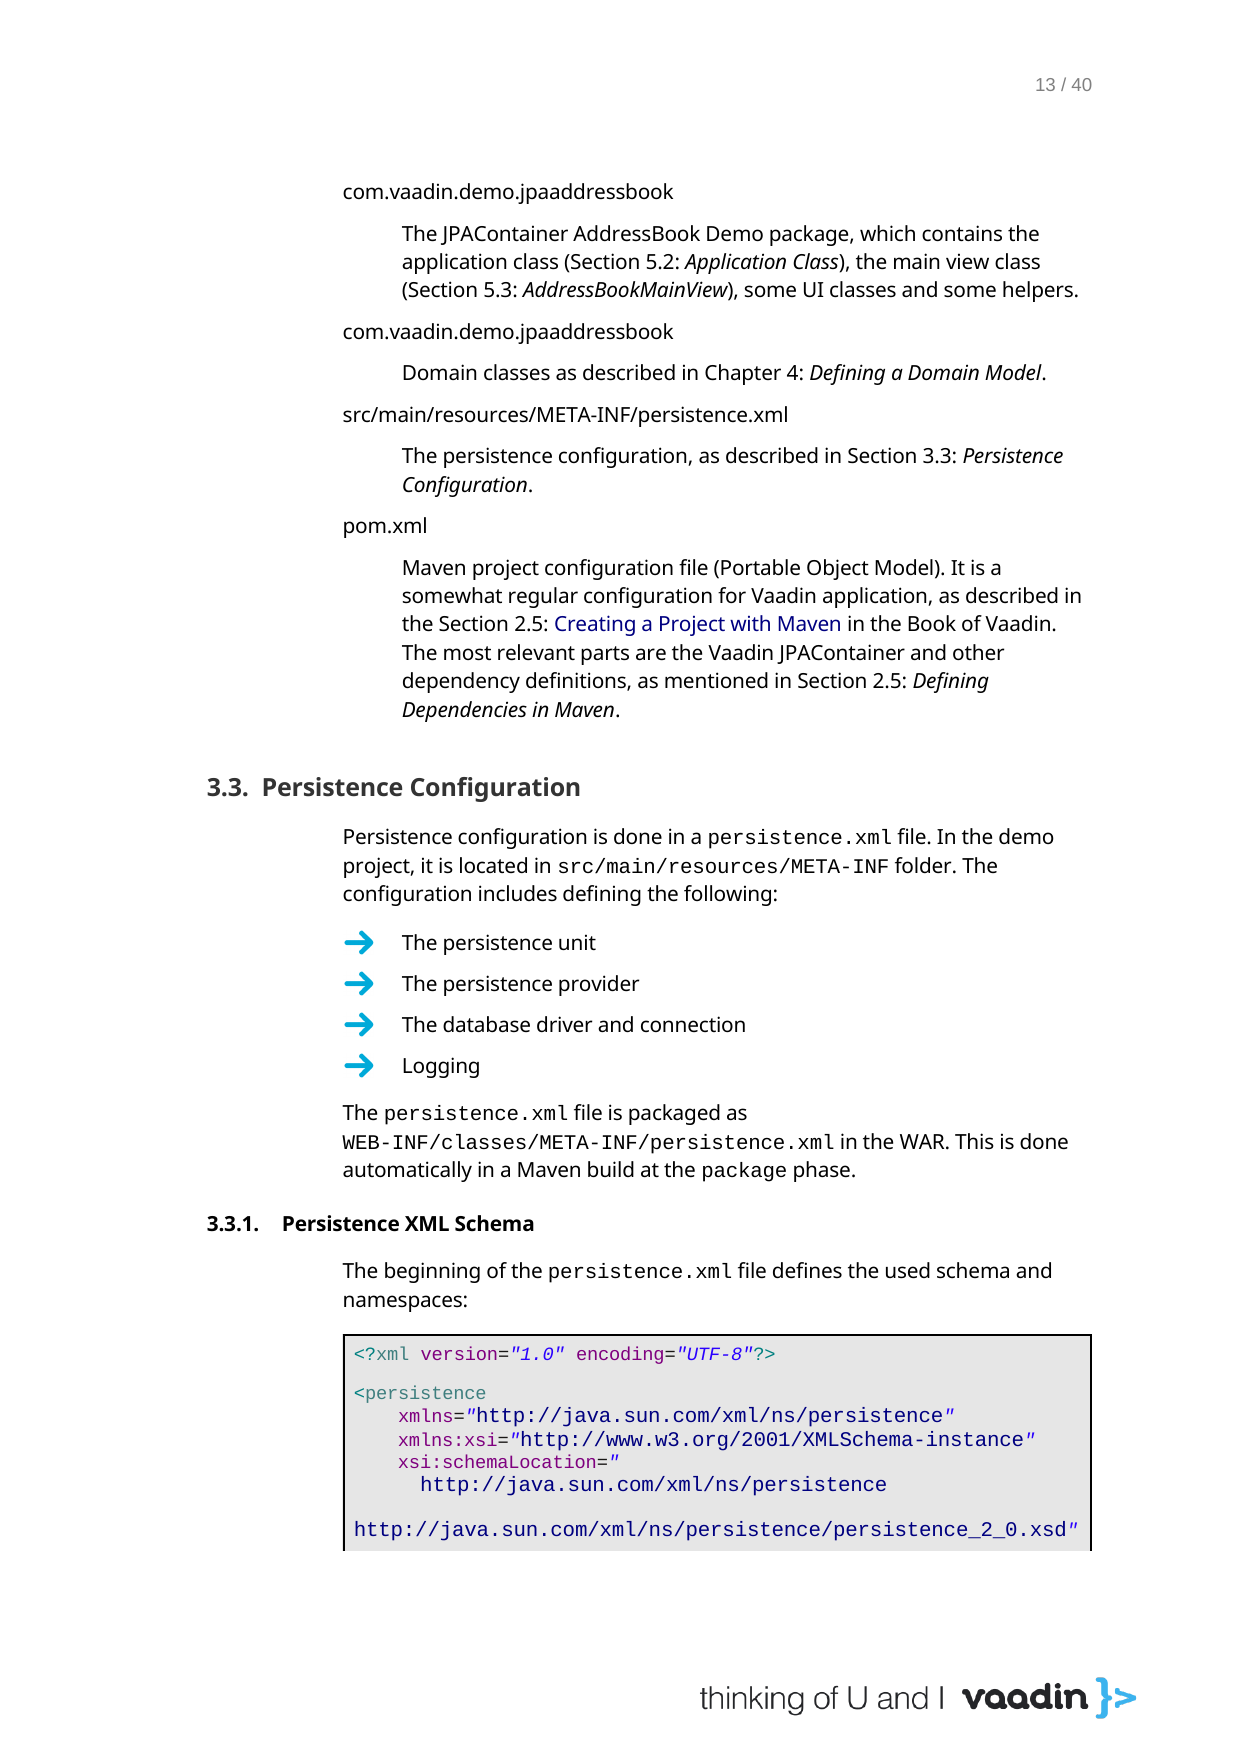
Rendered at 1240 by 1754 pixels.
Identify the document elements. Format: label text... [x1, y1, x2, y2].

list Logging [342, 1051, 1092, 1080]
text xmlns="http://java.sun.com/xml/ns/persistence" [345, 1405, 1090, 1429]
text xmlns:xsi="http://www.w3.org/2001/XMLSchema-instance" [345, 1429, 1090, 1452]
text com.vaadin.demo.jpaaddressbook [342, 317, 1092, 345]
picture [364, 971, 374, 981]
text The persistence.xml file is packaged as WEB-INF/classes/META-INF/persistence.xml in the WAR. This is done automatically in a Maven build at the package phase. [342, 1098, 1092, 1184]
picture [364, 1027, 374, 1037]
text com.vaadin.demo.jpaaddressbook [342, 177, 1092, 206]
list The beginning of the persistence.xml file defines the used schema and namespaces: [342, 1256, 1092, 1313]
picture [364, 945, 374, 955]
text http://java.sun.com/xml/ns/persistence/persistence_2_0.xsd" [345, 1497, 1090, 1551]
subtitle Persistence XML Schema [207, 1209, 1092, 1238]
list The database driver and connection [342, 1010, 1092, 1039]
picture [343, 930, 363, 955]
list The persistence provider [342, 969, 1092, 998]
text <?xml version="1.0" encoding="UTF-8"?> [345, 1336, 1090, 1375]
picture [364, 1012, 374, 1022]
list The persistence unit [342, 928, 1092, 957]
text http://java.sun.com/xml/ns/persistence [345, 1474, 1090, 1497]
list Persistence configuration is done in a persistence.xml file. In the demo project, it is located in src/main/resources/META-INF folder. The configuration includes defining the following: [342, 822, 1092, 908]
text Maven project configuration file (Portable Object Model). It is a somewhat regular configuration for Vaadin application, as described in the Section 2.5: Creating a Project with Maven in the Book of Vaadin. The most relevant parts are the Vaadin JPAContainer and other dependency definitions, as mentioned in Section 2.5: Defining Dependencies in Maven. [402, 553, 1092, 723]
text src/main/resources/META-INF/persistence.xml [342, 400, 1092, 428]
picture [343, 1053, 363, 1078]
subtitle Persistence Configuration [207, 769, 1092, 803]
text pom.xml [342, 511, 1092, 540]
picture [364, 1053, 374, 1063]
picture [343, 971, 363, 996]
picture [364, 1068, 374, 1078]
text xsi:schemaLocation=" [345, 1452, 1090, 1474]
picture [364, 930, 374, 940]
text <persistence [345, 1375, 1090, 1405]
text Domain classes as described in Chapter 4: Defining a Domain Model. [402, 358, 1092, 387]
picture [343, 1012, 363, 1037]
text The JPAContainer AddressBook Demo package, which contains the application class (Section 5.2: Application Class), the main view class (Section 5.3: AddressBookMainView), some UI classes and some helpers. [402, 219, 1092, 304]
picture [364, 986, 374, 996]
picture [699, 1673, 1139, 1721]
text The persistence configuration, as described in Section 3.3: Persistence Configuration. [402, 441, 1092, 498]
